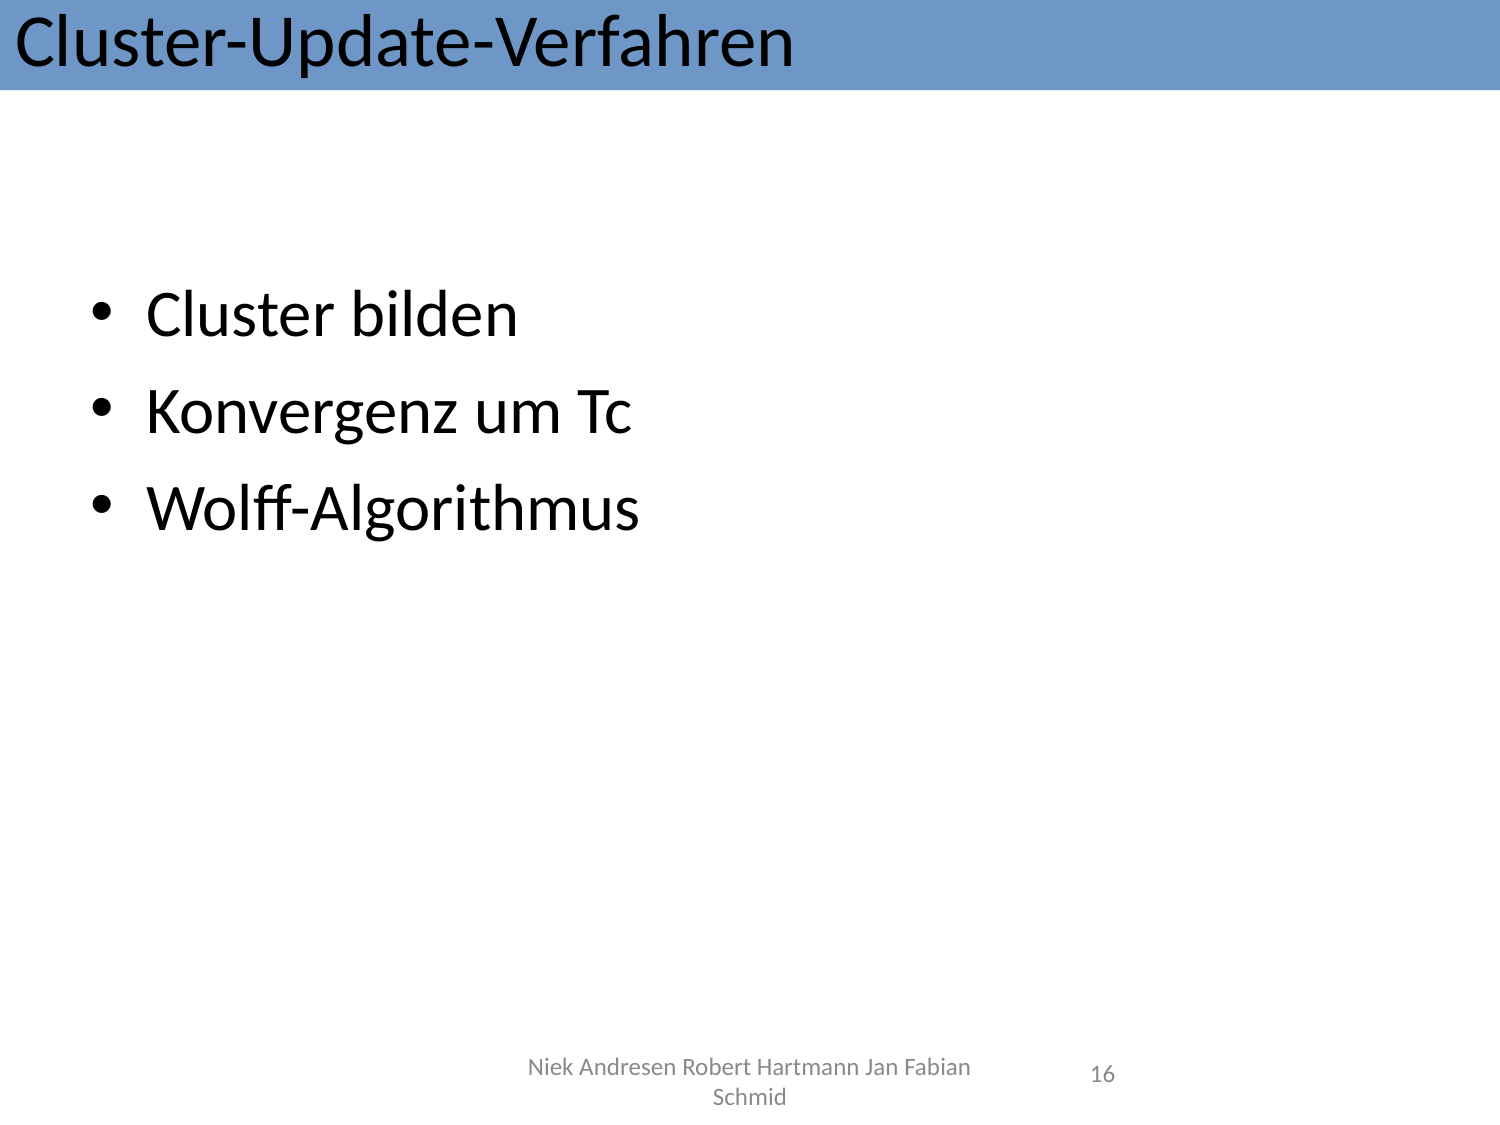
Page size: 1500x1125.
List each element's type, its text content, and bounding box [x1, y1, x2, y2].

list Cluster bilden Konvergenz um Tc Wolff-Algorithmus [75, 262, 1426, 1005]
text_box [1074, 1042, 1426, 1103]
text_box Cluster-Update-Verfahren [0, 0, 1500, 91]
text_box Niek Andresen Robert Hartmann Jan Fabian Schmid [512, 1042, 988, 1103]
